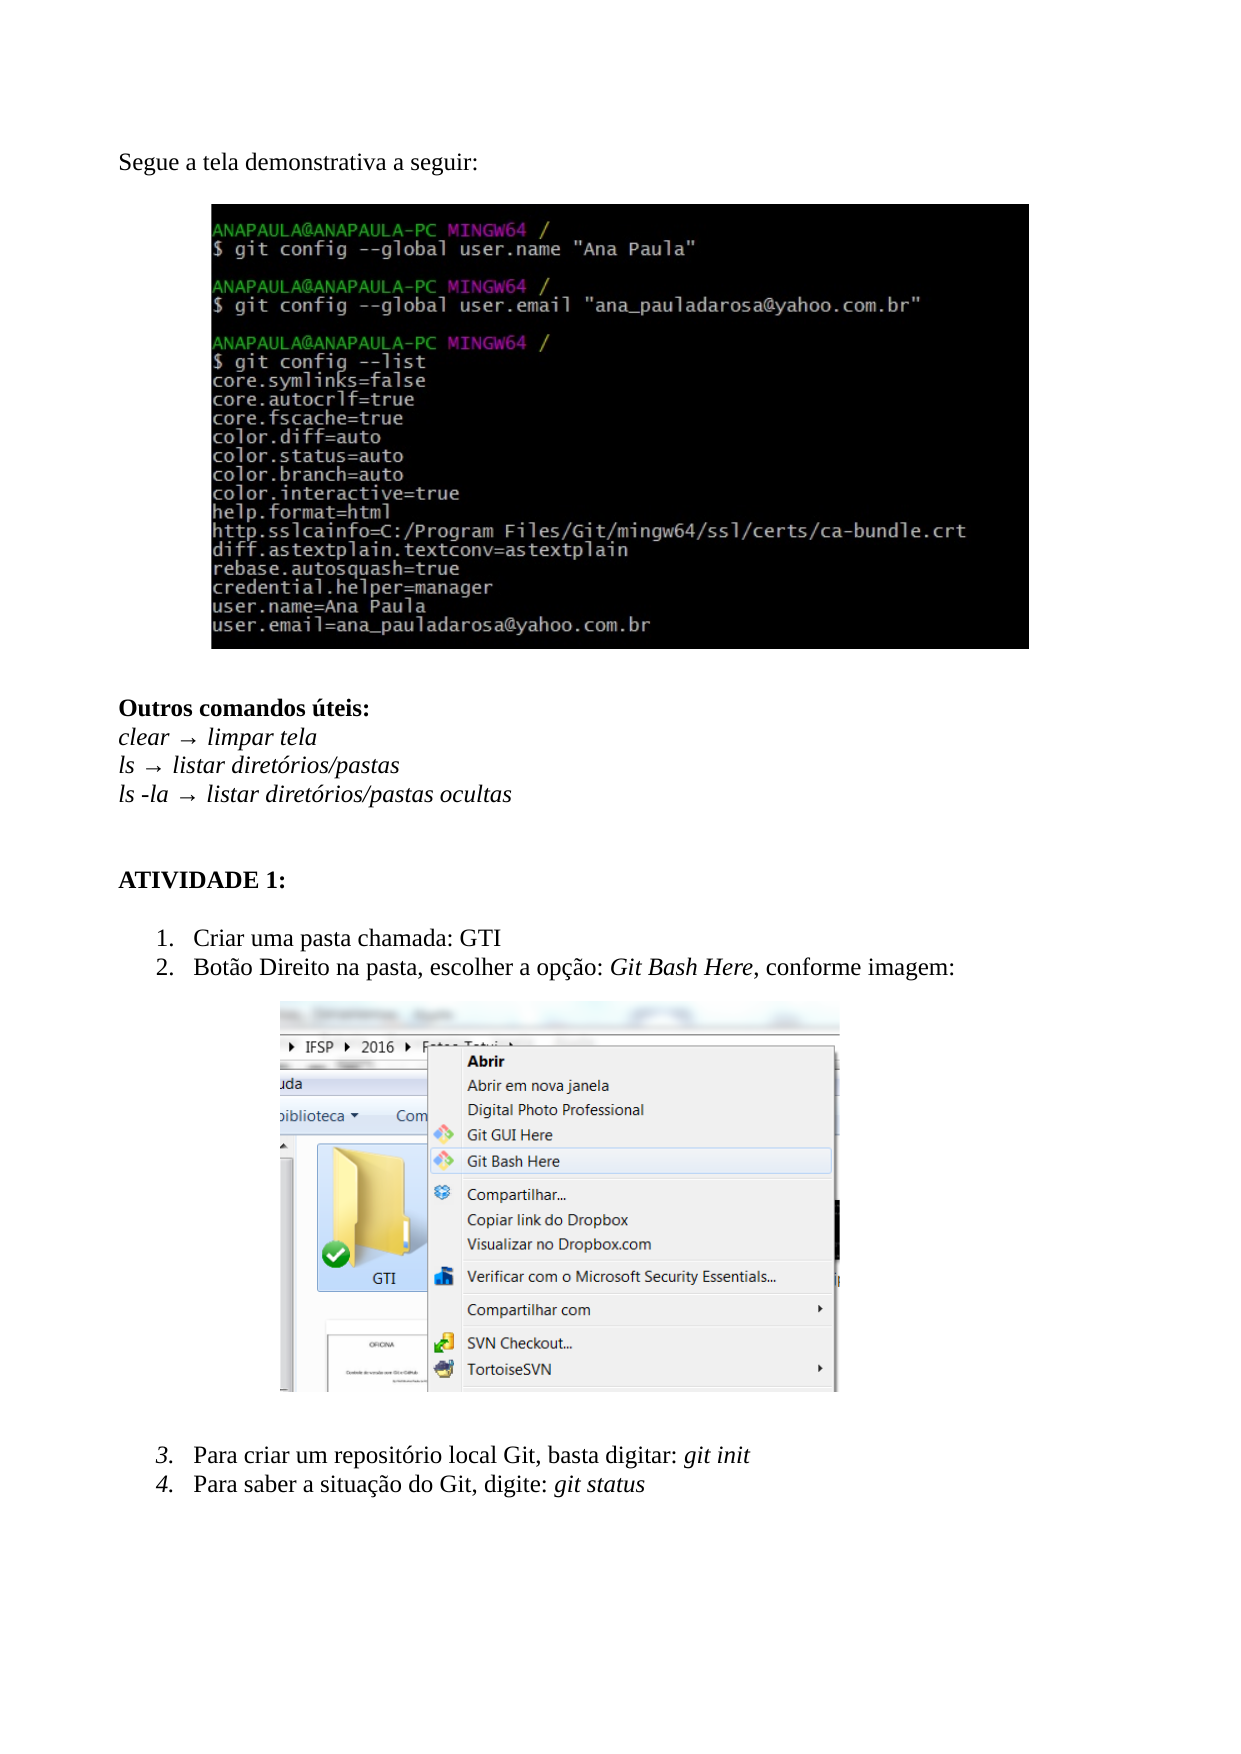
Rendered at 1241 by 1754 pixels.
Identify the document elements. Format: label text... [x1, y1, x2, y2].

picture [211, 204, 1029, 649]
list Botão Direito na pasta, escolher a opção: Git Bash Here, conforme imagem: [156, 952, 1122, 981]
picture [280, 1001, 840, 1392]
list Para criar um repositório local Git, basta digitar: git init [156, 1441, 1122, 1469]
text Segue a tela demonstrativa a seguir: [118, 147, 1122, 176]
text ATIVIDADE 1: [118, 866, 1122, 894]
text Outros comandos úteis: [118, 693, 1122, 722]
list Para saber a situação do Git, digite: git status [156, 1469, 1122, 1498]
text ls -la → listar diretórios/pastas ocultas [118, 779, 1122, 808]
text ls → listar diretórios/pastas [118, 751, 1122, 779]
text clear → limpar tela [118, 722, 1122, 751]
list Criar uma pasta chamada: GTI [156, 923, 1122, 952]
